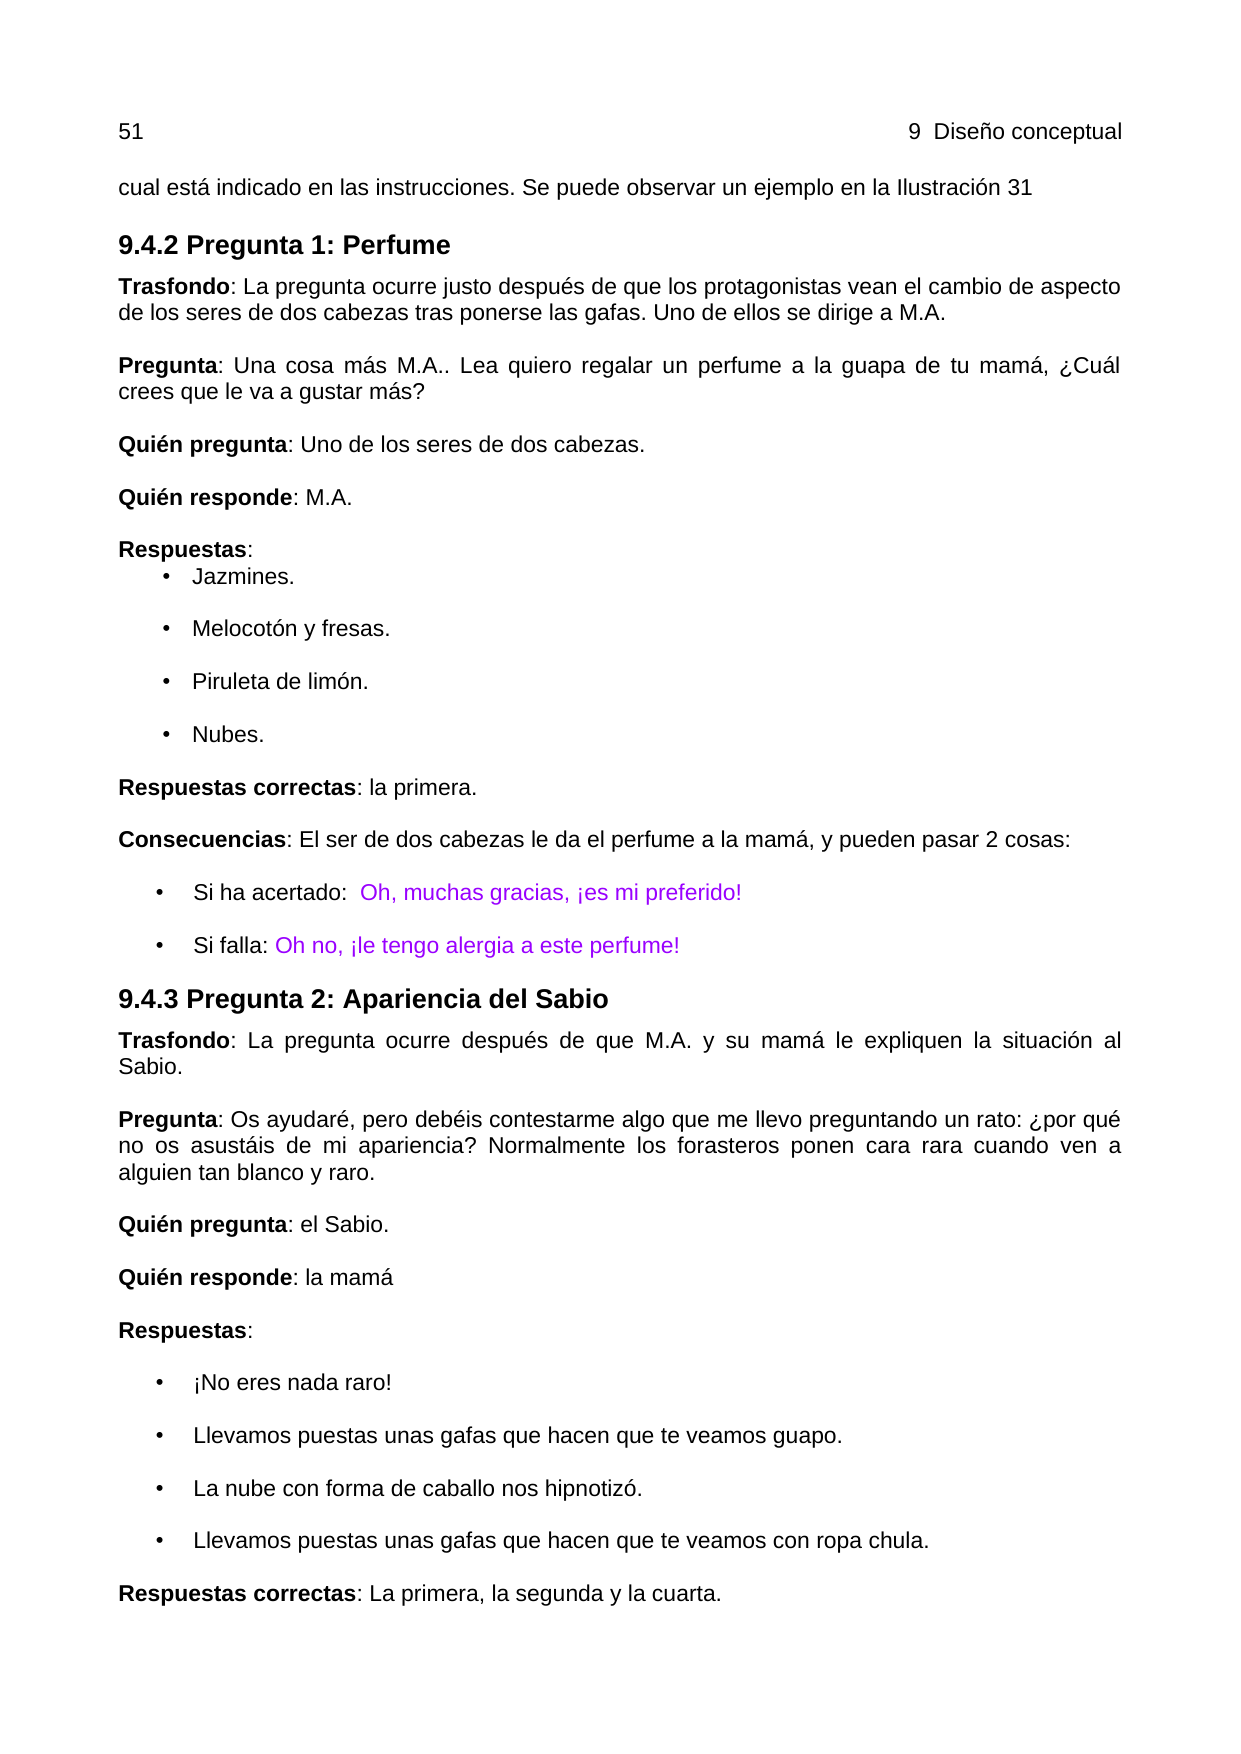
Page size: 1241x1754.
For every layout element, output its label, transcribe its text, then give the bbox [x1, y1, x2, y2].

list La nube con forma de caballo nos hipnotizó. [156, 1475, 1122, 1501]
subtitle Pregunta 1: Perfume [118, 229, 1122, 260]
list Melocotón y fresas. [162, 615, 1122, 642]
text Quién pregunta: el Sabio. [118, 1211, 1122, 1237]
list Piruleta de limón. [162, 668, 1122, 694]
text Consecuencias: El ser de dos cabezas le da el perfume a la mamá, y pueden pasar 2 cosas: [118, 826, 1122, 852]
text Respuestas correctas: la primera. [118, 773, 1122, 800]
text Respuestas: [118, 536, 1122, 563]
list Si ha acertado: Oh, muchas gracias, ¡es mi preferido! [156, 879, 1122, 905]
text Trasfondo: La pregunta ocurre después de que M.A. y su mamá le expliquen la situación al Sabio. [118, 1027, 1122, 1079]
text Respuestas correctas: La primera, la segunda y la cuarta. [118, 1580, 1122, 1606]
text Respuestas: [118, 1317, 1122, 1343]
subtitle Pregunta 2: Apariencia del Sabio [118, 983, 1122, 1014]
list Llevamos puestas unas gafas que hacen que te veamos con ropa chula. [156, 1527, 1122, 1554]
text Quién responde: la mamá [118, 1237, 1122, 1290]
list Si falla: Oh no, ¡le tengo alergia a este perfume! [156, 932, 1122, 958]
text cual está indicado en las instrucciones. Se puede observar un ejemplo en la Ilustración 31 [118, 174, 1122, 200]
text Quién pregunta: Uno de los seres de dos cabezas. [118, 431, 1122, 457]
list ¡No eres nada raro! [156, 1369, 1122, 1396]
list Llevamos puestas unas gafas que hacen que te veamos guapo. [156, 1422, 1122, 1448]
text Trasfondo: La pregunta ocurre justo después de que los protagonistas vean el cambio de aspecto de los seres de dos cabezas tras ponerse las gafas. Uno de ellos se dirige a M.A. [118, 273, 1122, 325]
text Pregunta: Os ayudaré, pero debéis contestarme algo que me llevo preguntando un rato: ¿por qué no os asustáis de mi apariencia? Normalmente los forasteros ponen cara rara cuando ven a alguien tan blanco y raro. [118, 1106, 1122, 1185]
list Jazmines. [162, 563, 1122, 589]
list Nubes. [162, 721, 1122, 747]
text Quién responde: M.A. [118, 483, 1122, 510]
text Pregunta: Una cosa más M.A.. Lea quiero regalar un perfume a la guapa de tu mamá, ¿Cuál crees que le va a gustar más? [118, 352, 1122, 404]
